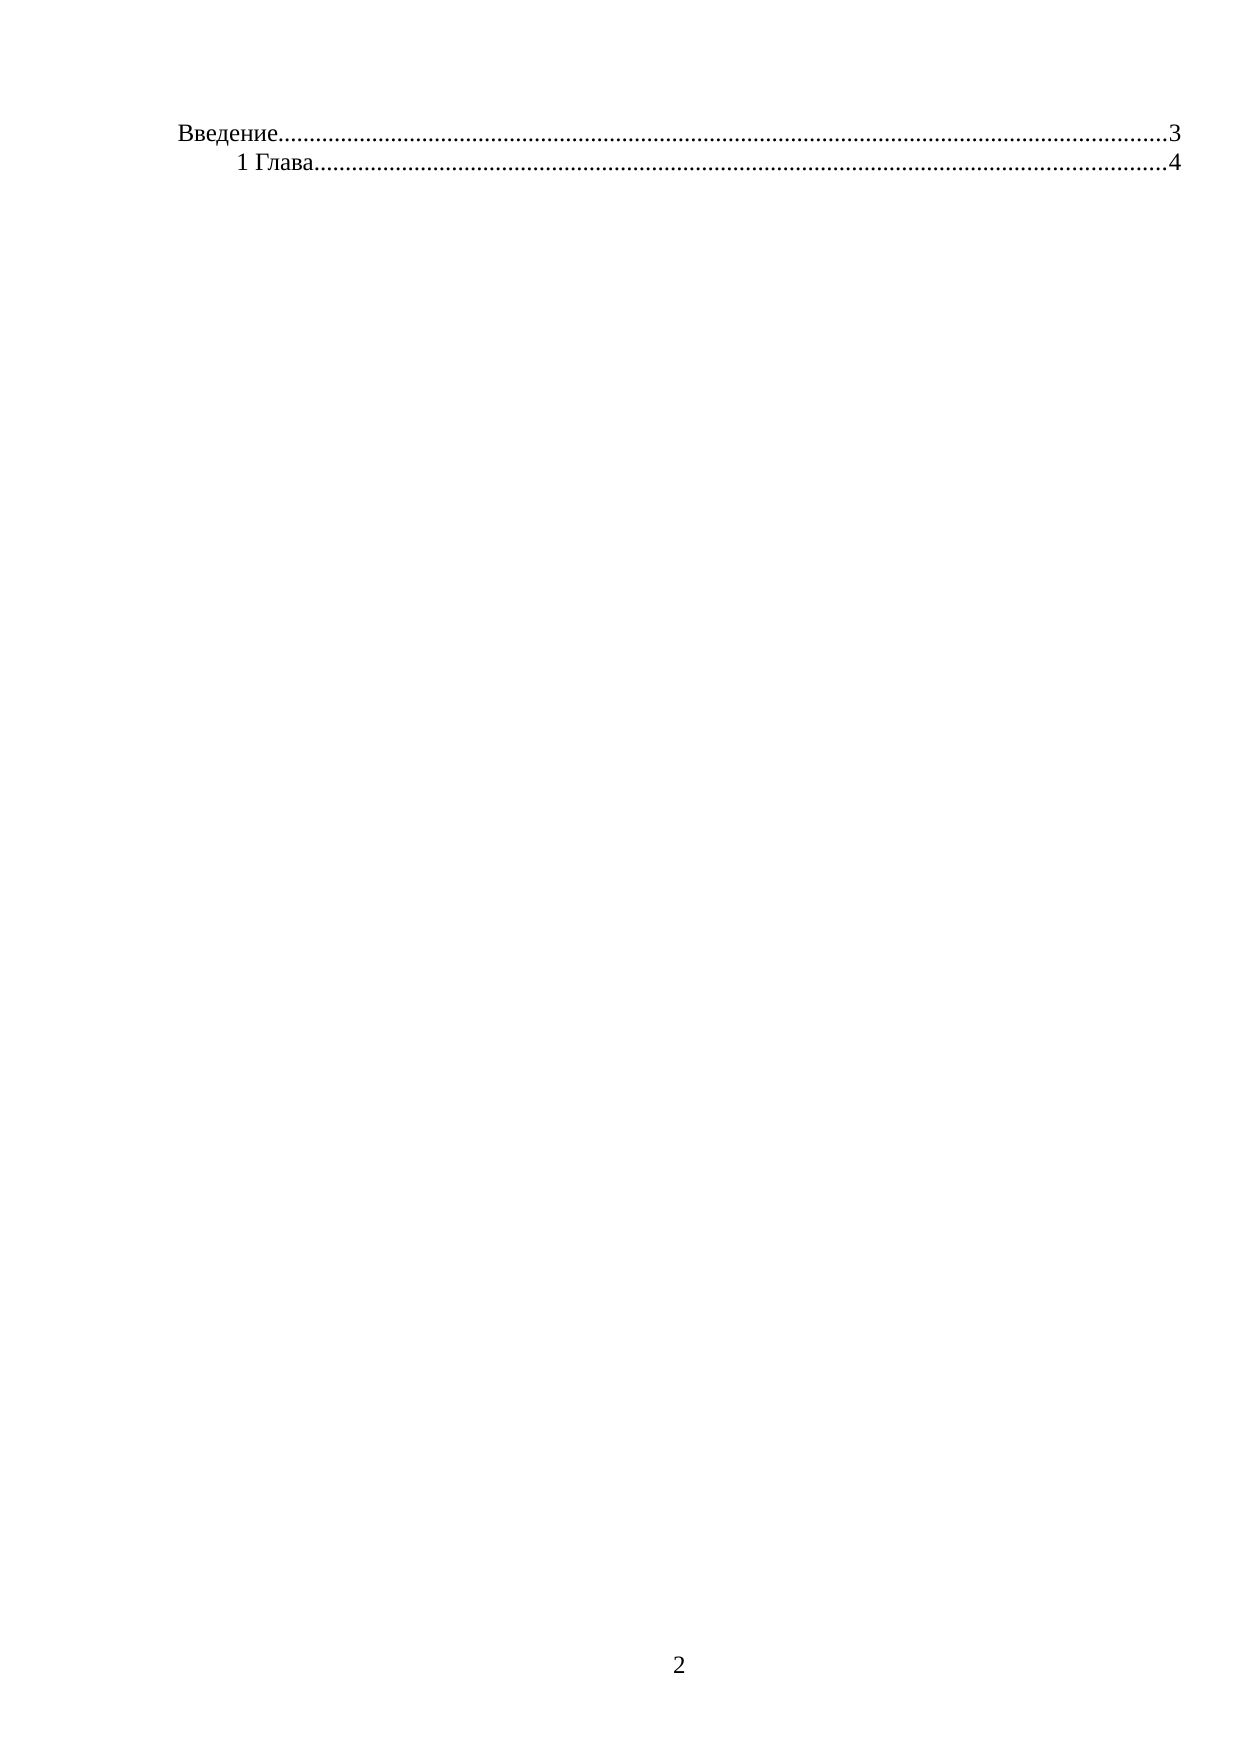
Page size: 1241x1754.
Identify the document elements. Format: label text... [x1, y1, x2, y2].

text 1 Глава 4 [236, 147, 1181, 176]
text Введение 3 [177, 118, 1181, 147]
